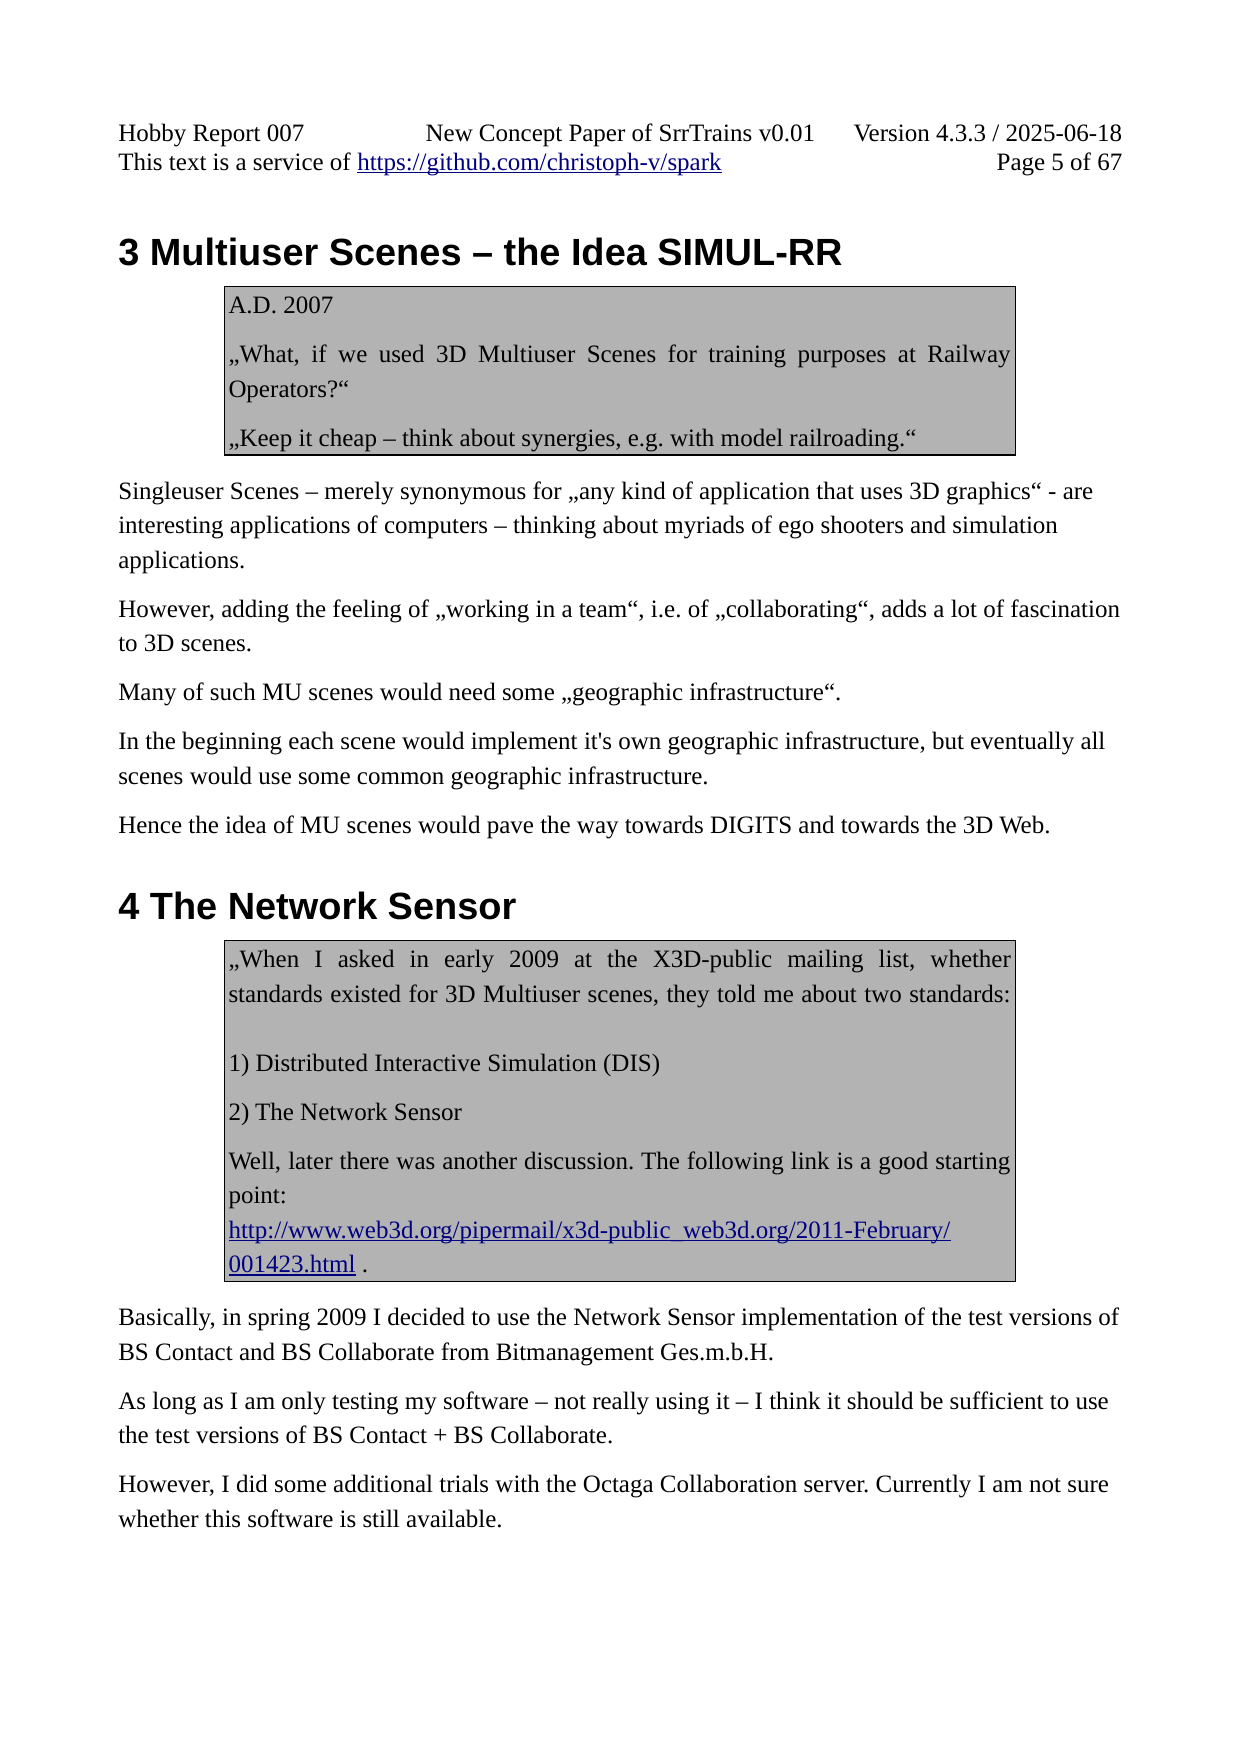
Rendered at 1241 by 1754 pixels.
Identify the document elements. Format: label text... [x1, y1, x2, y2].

text As long as I am only testing my software – not really using it – I think it should be sufficient to use the test versions of BS Contact + BS Collaborate. [118, 1386, 1122, 1449]
text Basically, in spring 2009 I decided to use the Network Sensor implementation of the test versions of BS Contact and BS Collaborate from Bitmanagement Ges.m.b.H. [118, 1302, 1122, 1365]
text „When I asked in early 2009 at the X3D-public mailing list, whether standards existed for 3D Multiuser scenes, they told me about two standards: 1) Distributed Interactive Simulation (DIS) [225, 941, 1015, 1076]
text „Keep it cheap – think about synergies, e.g. with model railroading.“ [225, 419, 1015, 454]
text However, I did some additional trials with the Octaga Collaboration server. Currently I am not sure whether this software is still available. [118, 1469, 1122, 1532]
subtitle 4 The Network Sensor [118, 884, 1122, 928]
text Hence the idea of MU scenes would pave the way towards DIGITS and towards the 3D Web. [118, 810, 1122, 839]
text A.D. 2007 [225, 287, 1015, 319]
list Well, later there was another discussion. The following link is a good starting point: http://www.web3d.org/pipermail/x3d-public_web3d.org/2011-February/001423.html . [225, 1142, 1015, 1281]
text However, adding the feeling of „working in a team“, i.e. of „collaborating“, adds a lot of fascination to 3D scenes. [118, 594, 1122, 657]
list 2) The Network Sensor [225, 1093, 1015, 1125]
text Many of such MU scenes would need some „geographic infrastructure“. [118, 677, 1122, 706]
subtitle 3 Multiuser Scenes – the Idea SIMUL-RR [118, 230, 1122, 274]
text In the beginning each scene would implement it's own geographic infrastructure, but eventually all scenes would use some common geographic infrastructure. [118, 726, 1122, 790]
text Singleuser Scenes – merely synonymous for „any kind of application that uses 3D graphics“ - are interesting applications of computers – thinking about myriads of ego shooters and simulation applications. [118, 476, 1122, 573]
text „What, if we used 3D Multiuser Scenes for training purposes at Railway Operators?“ [225, 335, 1015, 402]
